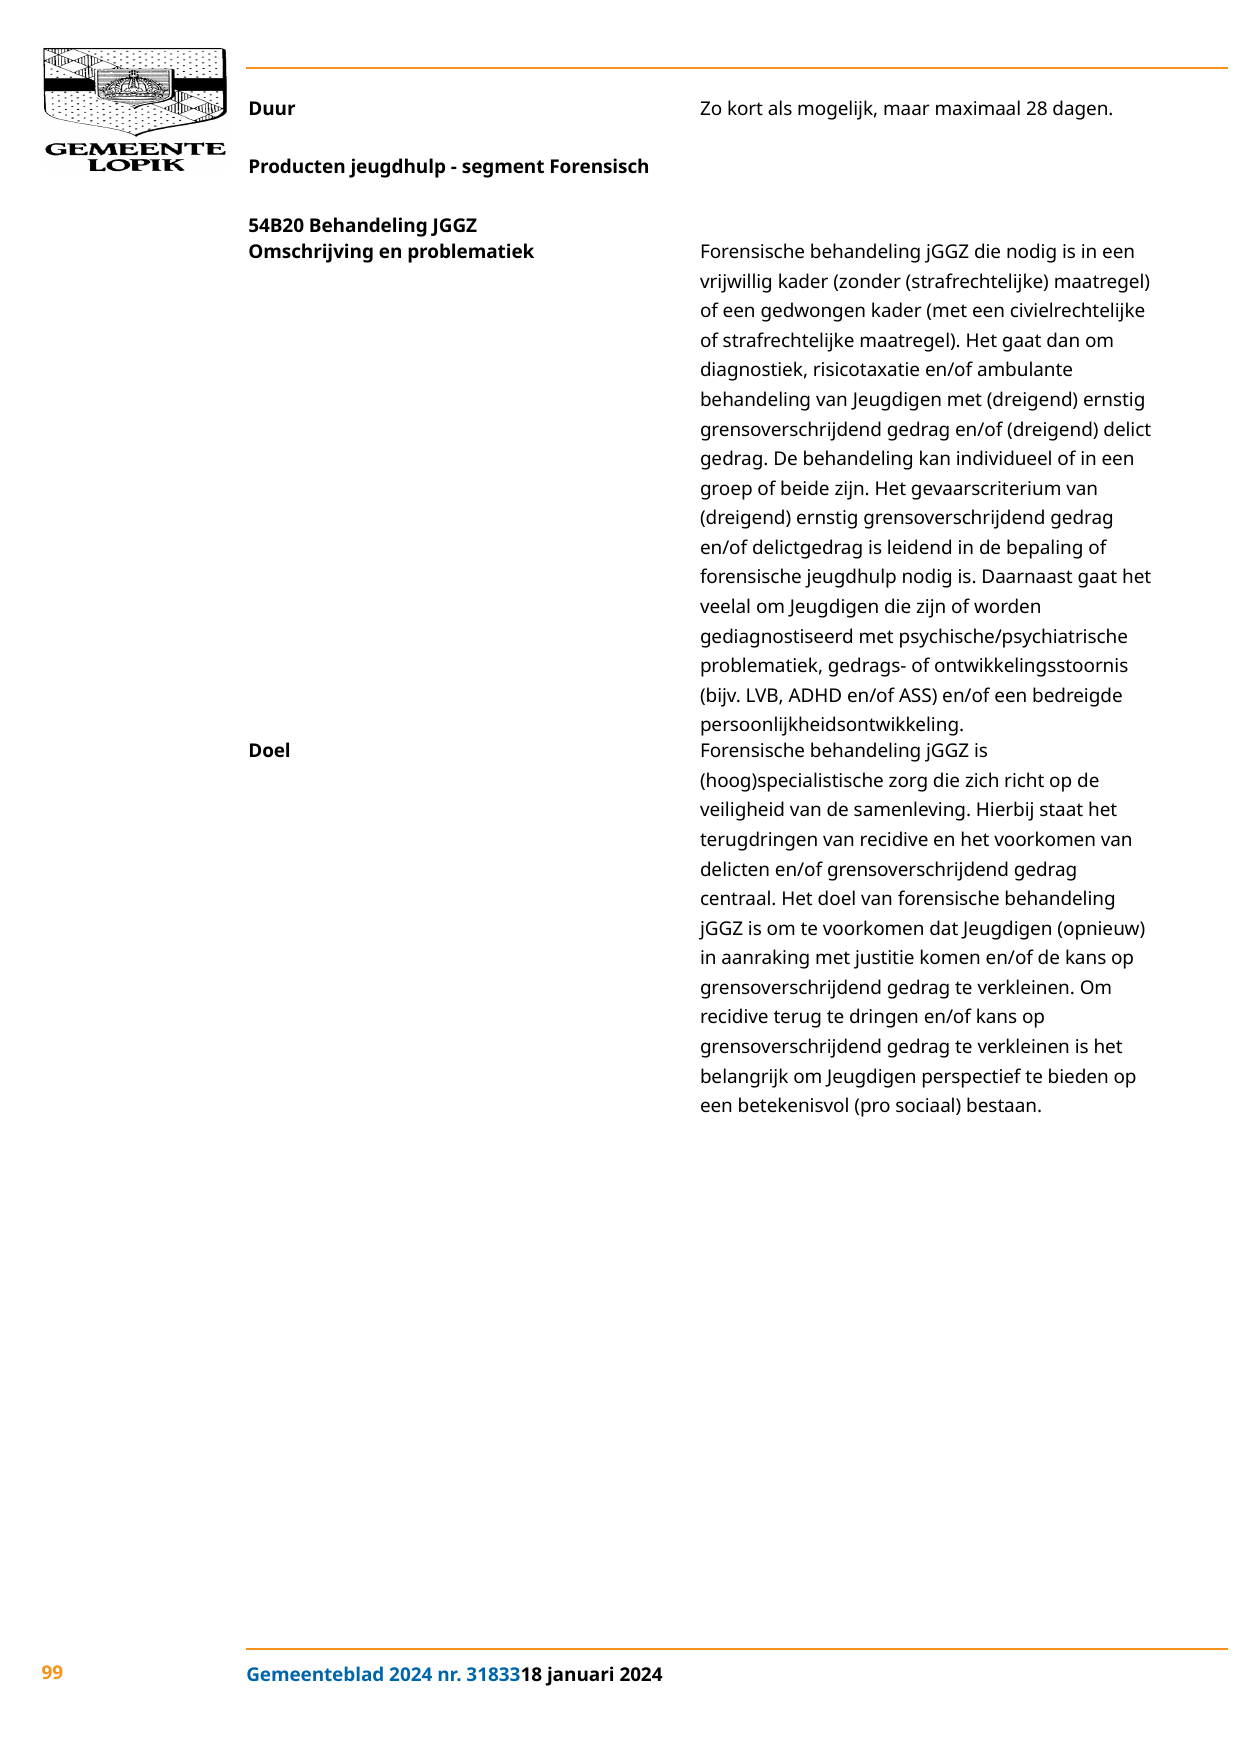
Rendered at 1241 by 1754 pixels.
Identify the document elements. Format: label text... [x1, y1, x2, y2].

table_cell Zo kort als mogelijk, maar maximaal 28 dagen. [700, 95, 1152, 121]
table_cell Forensische behandeling jGGZ is (hoog)specialistische zorg die zich richt op de veiligheid van de samenleving. Hierbij staat het terugdringen van recidive en het voorkomen van delicten en/of grensoverschrijdend gedrag centraal. Het doel van forensische behandeling jGGZ is om te voorkomen dat Jeugdigen (opnieuw) in aanraking met justitie komen en/of de kans op grensoverschrijdend gedrag te verkleinen. Om recidive terug te dringen en/of kans op grensoverschrijdend gedrag te verkleinen is het belangrijk om Jeugdigen perspectief te bieden op een betekenisvol (pro sociaal) bestaan. [700, 738, 1152, 1118]
table_cell Duur [248, 95, 700, 121]
text Producten jeugdhulp - segment Forensisch [248, 153, 1152, 179]
picture [41, 47, 231, 172]
table_cell Doel [248, 738, 700, 1118]
table_cell Forensische behandeling jGGZ die nodig is in een vrijwillig kader (zonder (strafrechtelijke) maatregel) of een gedwongen kader (met een civielrechtelijke of strafrechtelijke maatregel). Het gaat dan om diagnostiek, risicotaxatie en/of ambulante behandeling van Jeugdigen met (dreigend) ernstig grensoverschrijdend gedrag en/of (dreigend) delict gedrag. De behandeling kan individueel of in een groep of beide zijn. Het gevaarscriterium van (dreigend) ernstig grensoverschrijdend gedrag en/of delictgedrag is leidend in de bepaling of forensische jeugdhulp nodig is. Daarnaast gaat het veelal om Jeugdigen die zijn of worden gediagnostiseerd met psychische/psychiatrische problematiek, gedrags- of ontwikkelingsstoornis (bijv. LVB, ADHD en/of ASS) en/of een bedreigde persoonlijkheidsontwikkeling. [700, 238, 1152, 737]
table_cell Omschrijving en problematiek [248, 238, 700, 737]
table_header 54B20 Behandeling JGGZ [248, 213, 1152, 238]
